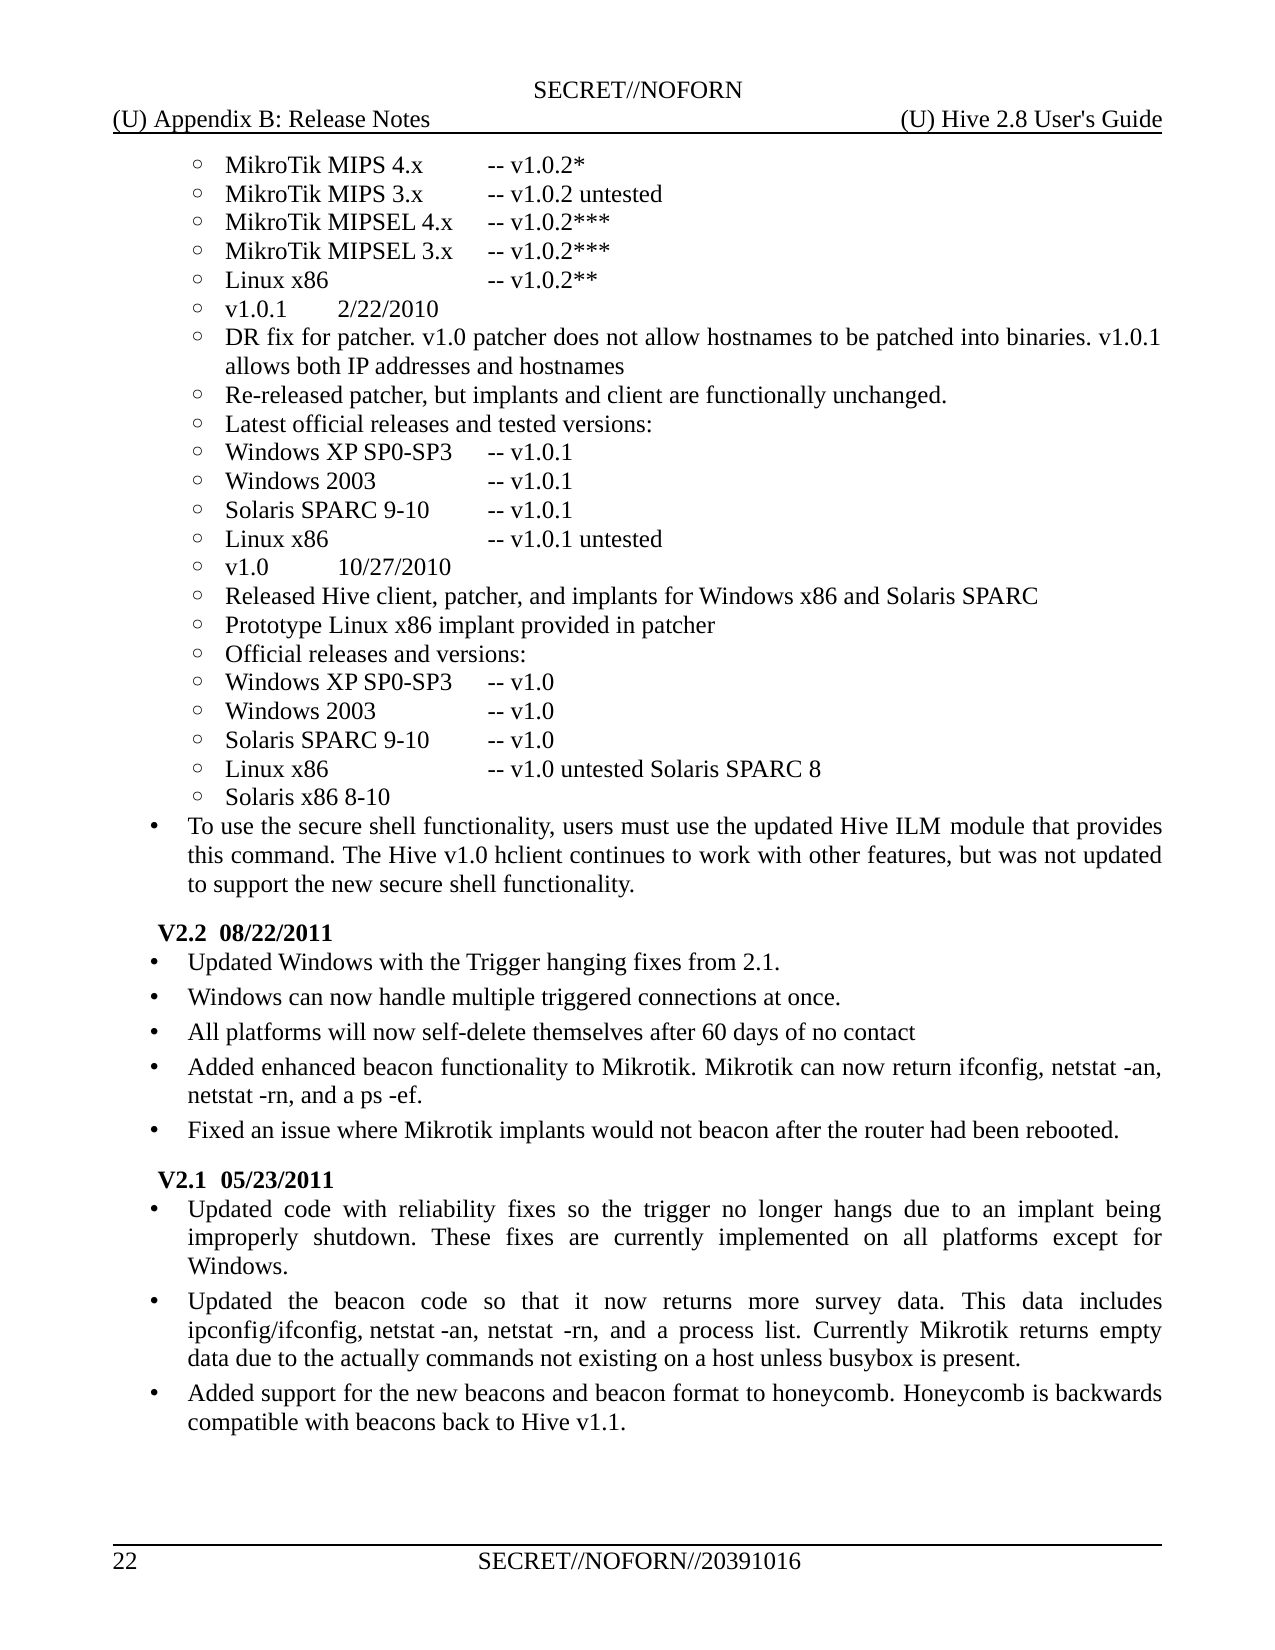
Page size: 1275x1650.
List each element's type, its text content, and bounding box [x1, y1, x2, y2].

list Solaris SPARC 9-10 -- v1.0.1 [187, 495, 1162, 524]
list Updated Windows with the Trigger hanging fixes from 2.1. [150, 947, 1162, 976]
list Windows XP SP0-SP3 -- v1.0 [187, 667, 1162, 696]
list Updated code with reliability fixes so the trigger no longer hangs due to an implant being improperly shutdown. These fixes are currently implemented on all platforms except for Windows. [150, 1194, 1162, 1280]
list Official releases and versions: [187, 639, 1162, 667]
list Windows 2003 -- v1.0.1 [187, 466, 1162, 495]
list Windows can now handle multiple triggered connections at once. [150, 982, 1162, 1011]
list Windows 2003 -- v1.0 [187, 696, 1162, 725]
list Solaris x86 8-10 [187, 782, 1162, 811]
list Solaris SPARC 9-10 -- v1.0 [187, 725, 1162, 754]
list Added support for the new beacons and beacon format to honeycomb. Honeycomb is backwards compatible with beacons back to Hive v1.1. [150, 1378, 1162, 1436]
list Linux x86 -- v1.0.2** [187, 265, 1162, 294]
list Added enhanced beacon functionality to Mikrotik. Mikrotik can now return ifconfig, netstat -an, netstat -rn, and a ps -ef. [150, 1052, 1162, 1109]
list Fixed an issue where Mikrotik implants would not beacon after the router had been rebooted. [150, 1115, 1162, 1144]
subtitle V2.1 05/23/2011 [157, 1165, 1162, 1194]
list Latest official releases and tested versions: [187, 409, 1162, 437]
list v1.0 10/27/2010 [187, 552, 1162, 581]
list Windows XP SP0-SP3 -- v1.0.1 [187, 437, 1162, 466]
list All platforms will now self-delete themselves after 60 days of no contact [150, 1017, 1162, 1046]
list Linux x86 -- v1.0 untested Solaris SPARC 8 [187, 754, 1162, 782]
list MikroTik MIPS 3.x -- v1.0.2 untested [187, 179, 1162, 207]
list Released Hive client, patcher, and implants for Windows x86 and Solaris SPARC [187, 581, 1162, 610]
list Updated the beacon code so that it now returns more survey data. This data includes ipconfig/ifconfig, netstat -an, netstat -rn, and a process list. Currently Mikrotik returns empty data due to the actually commands not existing on a host unless busybox is present. [150, 1286, 1162, 1372]
list MikroTik MIPSEL 3.x -- v1.0.2*** [187, 236, 1162, 265]
list DR fix for patcher. v1.0 patcher does not allow hostnames to be patched into binaries. v1.0.1 allows both IP addresses and hostnames [187, 322, 1162, 380]
list Linux x86 -- v1.0.1 untested [187, 524, 1162, 552]
list MikroTik MIPSEL 4.x -- v1.0.2*** [187, 207, 1162, 236]
list Prototype Linux x86 implant provided in patcher [187, 610, 1162, 639]
list MikroTik MIPS 4.x -- v1.0.2* [187, 150, 1162, 179]
list To use the secure shell functionality, users must use the updated Hive ILM module that provides this command. The Hive v1.0 hclient continues to work with other features, but was not updated to support the new secure shell functionality. [150, 811, 1162, 897]
list v1.0.1 2/22/2010 [187, 294, 1162, 322]
subtitle V2.2 08/22/2011 [157, 918, 1162, 947]
list Re-released patcher, but implants and client are functionally unchanged. [187, 380, 1162, 409]
